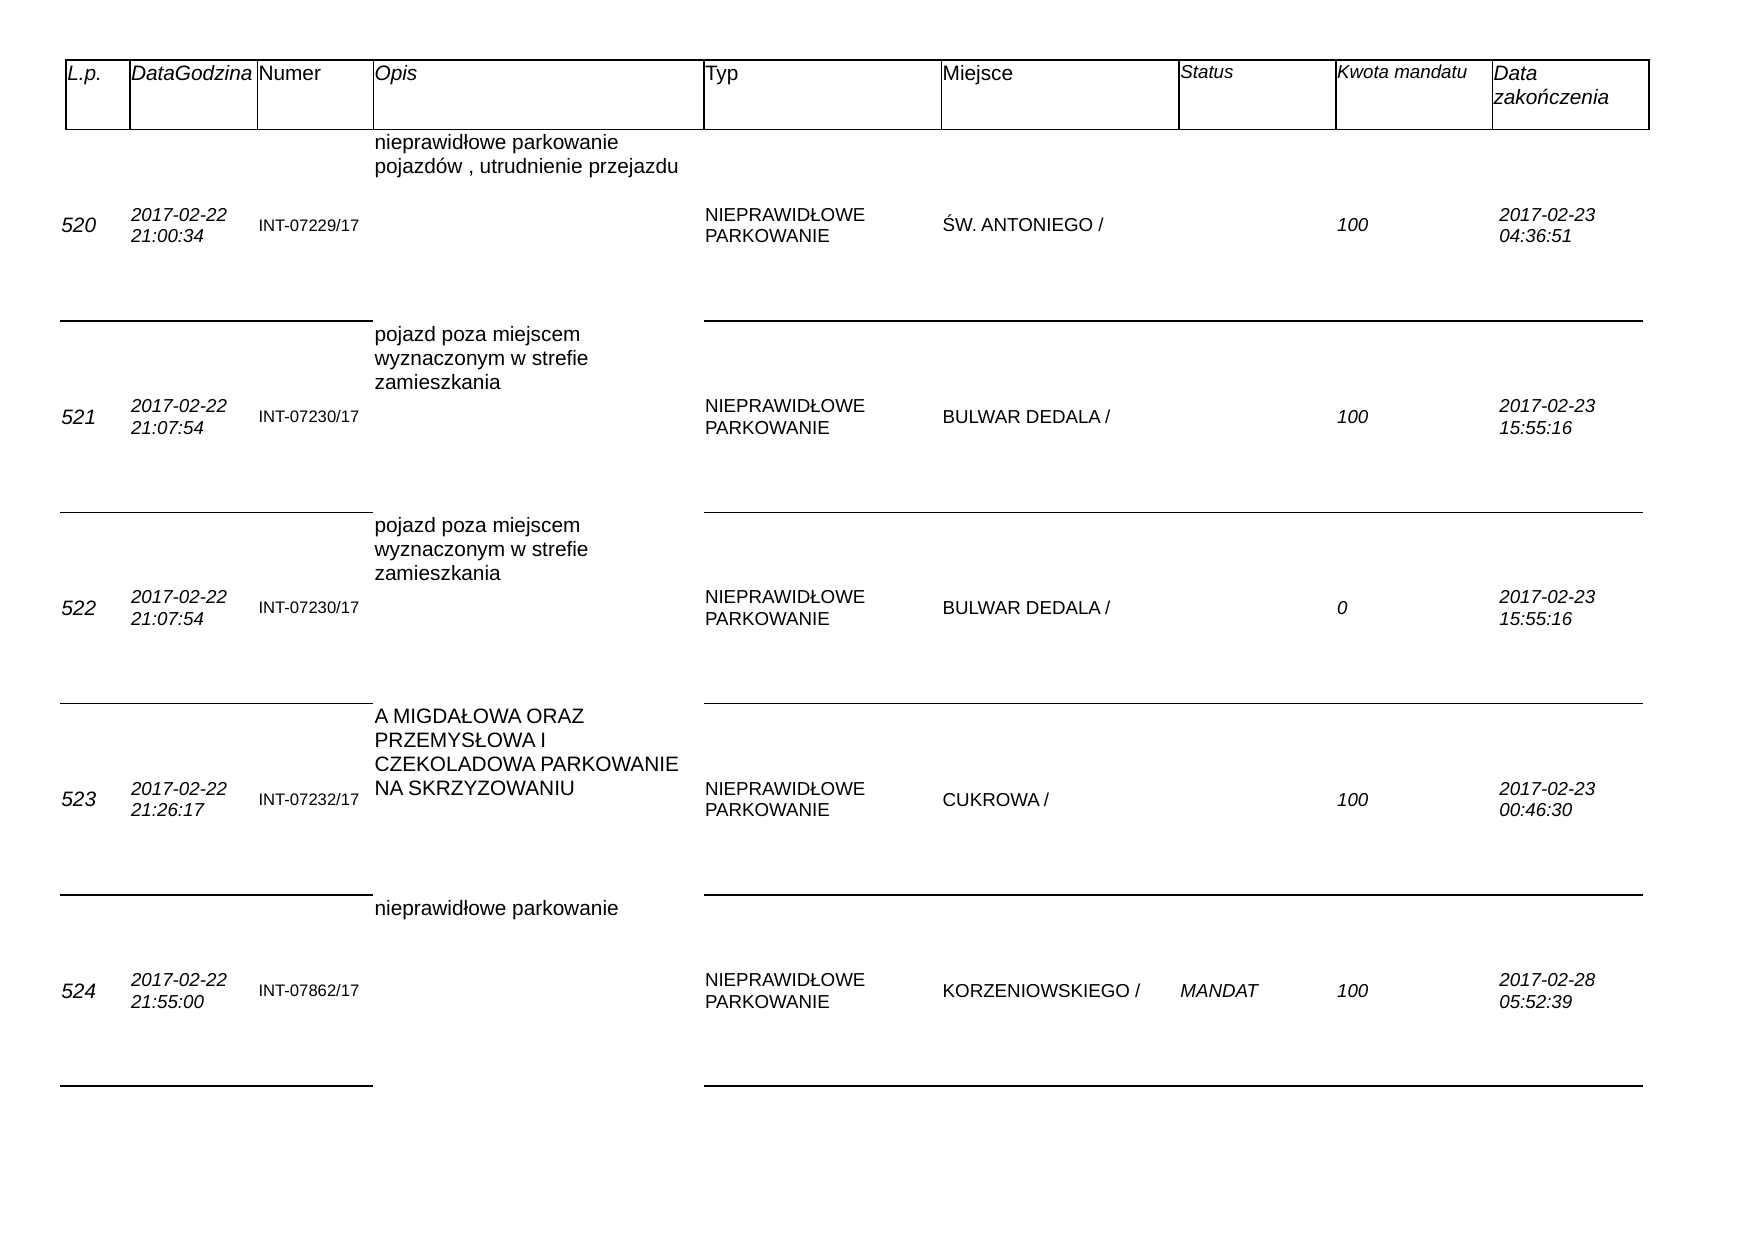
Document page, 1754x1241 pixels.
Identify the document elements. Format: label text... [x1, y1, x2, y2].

table_cell 0 [1336, 513, 1498, 703]
table_cell 2017-02-28 05:52:39 [1498, 896, 1643, 1085]
table_cell NIEPRAWIDŁOWE PARKOWANIE [704, 704, 941, 894]
table_cell 100 [1336, 704, 1498, 894]
table_cell BULWAR DEDALA / [941, 513, 1179, 703]
table_cell [1179, 513, 1336, 703]
table_cell INT-07229/17 [257, 130, 373, 320]
table_cell 2017-02-22 21:26:17 [130, 704, 257, 894]
table_header Opis [374, 61, 703, 129]
table_header Miejsce [942, 61, 1178, 129]
table_cell 2017-02-23 04:36:51 [1498, 130, 1643, 320]
table_cell BULWAR DEDALA / [941, 322, 1179, 511]
table_cell 2017-02-23 00:46:30 [1498, 704, 1643, 894]
table_cell 2017-02-22 21:07:54 [130, 322, 257, 511]
table_cell [1179, 322, 1336, 511]
table_cell NIEPRAWIDŁOWE PARKOWANIE [704, 322, 941, 511]
table_cell [1643, 511, 1649, 703]
table_header Numer [258, 61, 373, 129]
table_cell CUKROWA / [941, 704, 1179, 894]
table_cell 100 [1336, 322, 1498, 511]
table_header Status [1180, 61, 1335, 129]
table_cell NIEPRAWIDŁOWE PARKOWANIE [704, 513, 941, 703]
table_header DataGodzina [131, 61, 257, 129]
table_cell 2017-02-22 21:00:34 [130, 130, 257, 320]
table_cell NIEPRAWIDŁOWE PARKOWANIE [704, 896, 941, 1085]
table_cell [1643, 894, 1649, 1085]
table_cell 2017-02-22 21:55:00 [130, 896, 257, 1085]
table_cell KORZENIOWSKIEGO / [941, 896, 1179, 1085]
table_header Kwota mandatu [1337, 61, 1492, 129]
table_cell pojazd poza miejscem wyznaczonym w strefie zamieszkania [373, 320, 704, 511]
table_cell A MIGDAŁOWA ORAZ PRZEMYSŁOWA I CZEKOLADOWA PARKOWANIE NA SKRZYZOWANIU [373, 703, 704, 894]
table_cell NIEPRAWIDŁOWE PARKOWANIE [704, 130, 941, 320]
table_cell nieprawidłowe parkowanie [373, 894, 704, 1085]
table_cell nieprawidłowe parkowanie pojazdów , utrudnienie przejazdu [373, 130, 704, 320]
table_cell 2017-02-22 21:07:54 [130, 513, 257, 703]
table_cell INT-07232/17 [257, 704, 373, 894]
table_cell INT-07230/17 [257, 513, 373, 703]
table_cell INT-07862/17 [257, 896, 373, 1085]
table_cell [1643, 130, 1649, 320]
table_cell 100 [1336, 896, 1498, 1085]
table_cell [1179, 704, 1336, 894]
table_cell INT-07230/17 [257, 322, 373, 511]
table_cell 100 [1336, 130, 1498, 320]
table_cell [1179, 130, 1336, 320]
table_header Typ [705, 61, 941, 129]
table_cell 523 [60, 704, 130, 894]
table_cell 520 [60, 129, 130, 320]
table_cell 522 [60, 513, 130, 703]
table_cell MANDAT [1179, 896, 1336, 1085]
table_header [60, 59, 65, 129]
table_cell 2017-02-23 15:55:16 [1498, 322, 1643, 511]
table_header L.p. [67, 61, 129, 129]
table_cell [1643, 320, 1649, 511]
table_cell 521 [60, 322, 130, 511]
table_cell ŚW. ANTONIEGO / [941, 130, 1179, 320]
table_cell pojazd poza miejscem wyznaczonym w strefie zamieszkania [373, 511, 704, 703]
table_cell 2017-02-23 15:55:16 [1498, 513, 1643, 703]
table_header Data zakończenia [1493, 61, 1648, 129]
table_cell 524 [60, 896, 130, 1085]
table_cell [1643, 703, 1649, 894]
